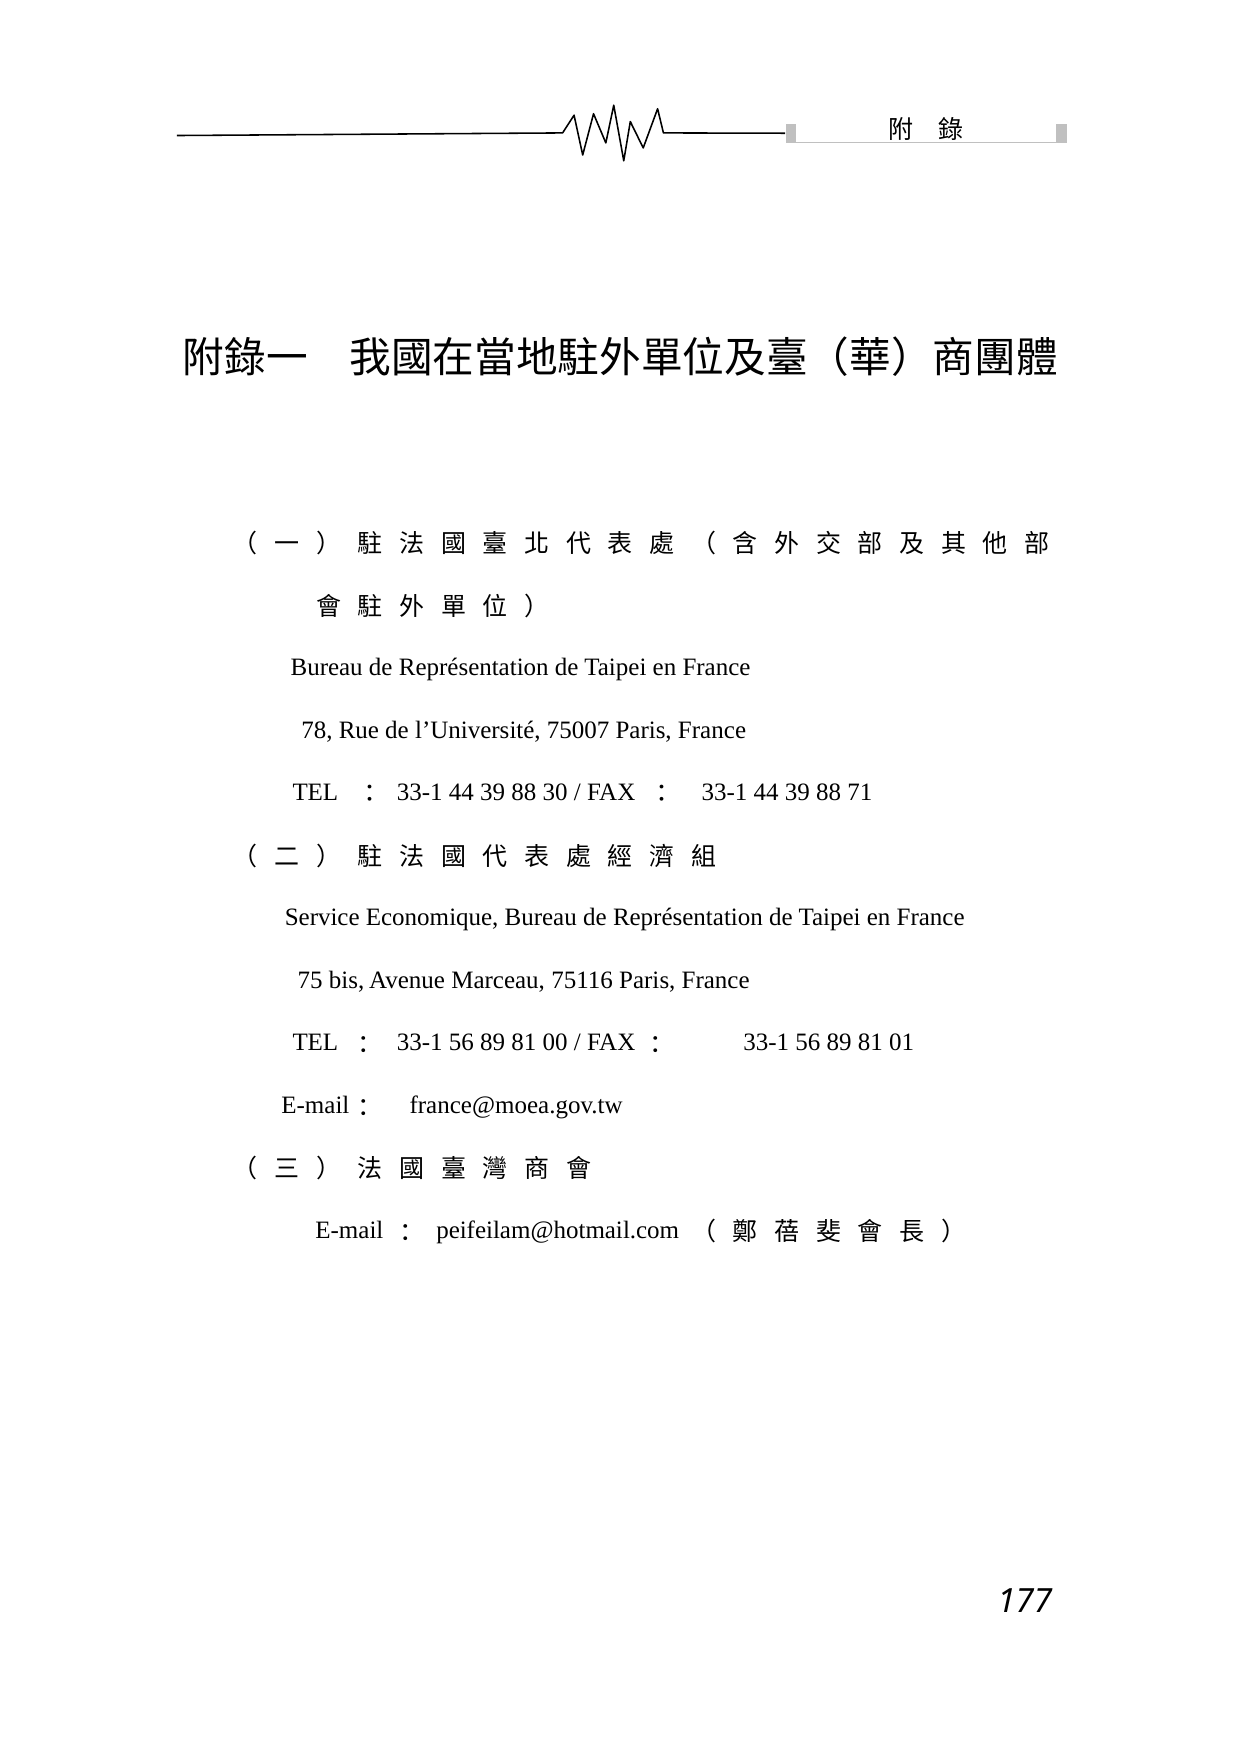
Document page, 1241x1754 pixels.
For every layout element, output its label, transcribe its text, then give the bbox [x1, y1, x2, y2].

text Service Economique, Bureau de Représentation de Taipei en France [207, 875, 1058, 938]
text （二）駐法國代表處經濟組 [207, 813, 1058, 875]
text TEL：33-1 56 89 81 00 / FAX： 33-1 56 89 81 01 [207, 1000, 1058, 1063]
text （三）法國臺灣商會 [207, 1125, 1058, 1188]
text Bureau de Représentation de Taipei en France [207, 625, 1058, 688]
text （一）駐法國臺北代表處（含外交部及其他部會駐外單位） [207, 500, 1058, 625]
text 附錄一 我國在當地駐外單位及臺（華）商團體 [183, 313, 1058, 375]
text E-mail：france@moea.gov.tw [207, 1063, 1058, 1125]
text 78, Rue de l’Université, 75007 Paris, France [207, 688, 1058, 750]
text 75 bis, Avenue Marceau, 75116 Paris, France [207, 938, 1058, 1000]
text E-mail：peifeilam@hotmail.com（鄭蓓斐會長） [281, 1188, 1058, 1250]
text TEL：33-1 44 39 88 30 / FAX：33-1 44 39 88 71 [207, 750, 1058, 813]
